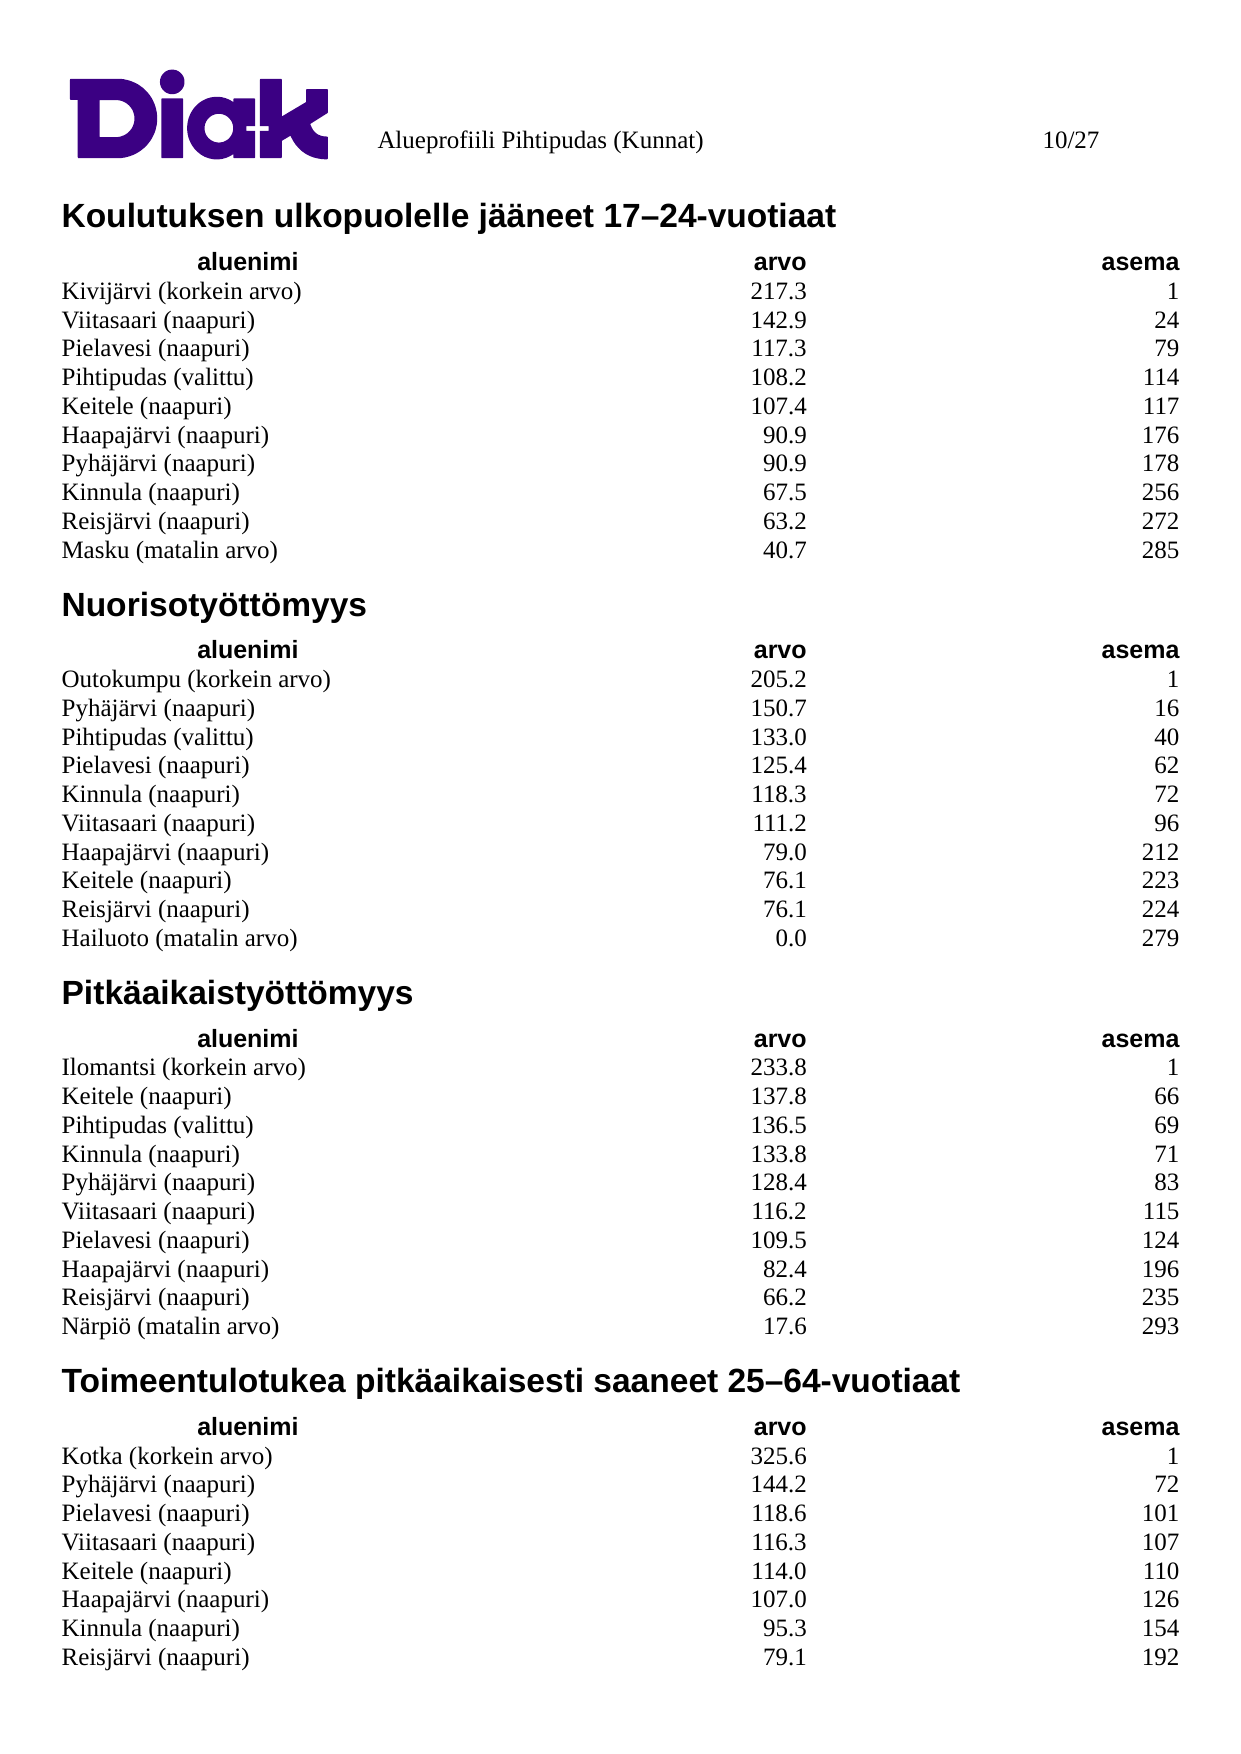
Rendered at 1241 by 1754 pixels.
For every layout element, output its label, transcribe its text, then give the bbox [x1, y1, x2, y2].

table_cell 116.3 [434, 1527, 806, 1556]
subtitle Nuorisotyöttömyys [61, 584, 1179, 623]
table_cell 110 [806, 1556, 1179, 1584]
table_cell Reisjärvi (naapuri) [61, 506, 434, 535]
table_header aluenimi [61, 636, 434, 664]
table_cell 62 [806, 751, 1179, 779]
table_cell Keitele (naapuri) [61, 866, 434, 894]
table_cell 115 [806, 1196, 1179, 1225]
table_cell 107.4 [434, 391, 806, 420]
table_cell 40.7 [434, 535, 806, 563]
table_cell 66.2 [434, 1283, 806, 1311]
table_cell 150.7 [434, 693, 806, 722]
table_cell 279 [806, 923, 1179, 952]
table_cell 111.2 [434, 808, 806, 837]
table_cell Kinnula (naapuri) [61, 779, 434, 808]
table_cell 325.6 [434, 1441, 806, 1469]
table_cell 124 [806, 1225, 1179, 1254]
table_cell 178 [806, 449, 1179, 477]
table_cell Ilomantsi (korkein arvo) [61, 1053, 434, 1081]
table_cell 176 [806, 420, 1179, 448]
table_cell Pielavesi (naapuri) [61, 334, 434, 362]
table_cell 116.2 [434, 1196, 806, 1225]
table_cell 107.0 [434, 1585, 806, 1613]
table_cell 114 [806, 362, 1179, 391]
table_cell 285 [806, 535, 1179, 563]
table_cell 196 [806, 1254, 1179, 1282]
table_cell Pihtipudas (valittu) [61, 722, 434, 751]
table_cell 136.5 [434, 1110, 806, 1139]
table_cell 76.1 [434, 894, 806, 923]
table_cell 142.9 [434, 305, 806, 333]
table_cell 256 [806, 477, 1179, 506]
table_cell 95.3 [434, 1613, 806, 1642]
table_cell Kinnula (naapuri) [61, 477, 434, 506]
table_cell Viitasaari (naapuri) [61, 1196, 434, 1225]
table_cell 235 [806, 1283, 1179, 1311]
table_cell Reisjärvi (naapuri) [61, 1642, 434, 1671]
table_header aluenimi [61, 1024, 434, 1052]
table_cell 107 [806, 1527, 1179, 1556]
table_cell Reisjärvi (naapuri) [61, 894, 434, 923]
table_cell 101 [806, 1498, 1179, 1527]
table_cell 128.4 [434, 1168, 806, 1196]
table_cell Pyhäjärvi (naapuri) [61, 449, 434, 477]
table_cell 117.3 [434, 334, 806, 362]
table_cell Keitele (naapuri) [61, 1081, 434, 1110]
table_cell 96 [806, 808, 1179, 837]
table_cell Kinnula (naapuri) [61, 1139, 434, 1167]
table_cell Outokumpu (korkein arvo) [61, 664, 434, 693]
table_header arvo [434, 247, 806, 276]
subtitle Toimeentulotukea pitkäaikaisesti saaneet 25–64-vuotiaat [61, 1361, 1179, 1399]
table_cell Haapajärvi (naapuri) [61, 837, 434, 866]
table_cell 1 [806, 1441, 1179, 1469]
table_cell Haapajärvi (naapuri) [61, 1254, 434, 1282]
table_cell 117 [806, 391, 1179, 420]
table_cell 24 [806, 305, 1179, 333]
table_cell 205.2 [434, 664, 806, 693]
table_cell 1 [806, 664, 1179, 693]
table_cell 76.1 [434, 866, 806, 894]
table_cell Kivijärvi (korkein arvo) [61, 276, 434, 305]
table_cell 79 [806, 334, 1179, 362]
table_cell Haapajärvi (naapuri) [61, 1585, 434, 1613]
subtitle Koulutuksen ulkopuolelle jääneet 17–24-vuotiaat [61, 196, 1179, 235]
table_cell 16 [806, 693, 1179, 722]
table_cell Keitele (naapuri) [61, 391, 434, 420]
table_cell 192 [806, 1642, 1179, 1671]
table_cell Masku (matalin arvo) [61, 535, 434, 563]
table_header arvo [434, 1024, 806, 1052]
table_cell Närpiö (matalin arvo) [61, 1311, 434, 1340]
table_cell Viitasaari (naapuri) [61, 305, 434, 333]
table_cell 66 [806, 1081, 1179, 1110]
table_cell Pyhäjärvi (naapuri) [61, 693, 434, 722]
table_header asema [806, 247, 1179, 276]
table_cell Pihtipudas (valittu) [61, 362, 434, 391]
table_cell Pyhäjärvi (naapuri) [61, 1470, 434, 1498]
table_cell 72 [806, 779, 1179, 808]
table_cell Pihtipudas (valittu) [61, 1110, 434, 1139]
table_cell 217.3 [434, 276, 806, 305]
table_header asema [806, 1024, 1179, 1052]
table_cell 109.5 [434, 1225, 806, 1254]
table_header arvo [434, 636, 806, 664]
table_cell Keitele (naapuri) [61, 1556, 434, 1584]
table_cell 126 [806, 1585, 1179, 1613]
table_cell 1 [806, 276, 1179, 305]
table_cell 224 [806, 894, 1179, 923]
table_cell 90.9 [434, 420, 806, 448]
table_cell 40 [806, 722, 1179, 751]
table_cell Kotka (korkein arvo) [61, 1441, 434, 1469]
table_cell 212 [806, 837, 1179, 866]
table_cell 118.3 [434, 779, 806, 808]
table_cell Haapajärvi (naapuri) [61, 420, 434, 448]
table_cell 90.9 [434, 449, 806, 477]
table_cell 223 [806, 866, 1179, 894]
table_cell 1 [806, 1053, 1179, 1081]
table_cell 63.2 [434, 506, 806, 535]
table_cell 0.0 [434, 923, 806, 952]
table_cell Kinnula (naapuri) [61, 1613, 434, 1642]
table_cell 108.2 [434, 362, 806, 391]
table_cell 79.1 [434, 1642, 806, 1671]
table_cell 71 [806, 1139, 1179, 1167]
table_cell Hailuoto (matalin arvo) [61, 923, 434, 952]
table_cell 118.6 [434, 1498, 806, 1527]
table_cell 125.4 [434, 751, 806, 779]
table_header aluenimi [61, 247, 434, 276]
table_cell 114.0 [434, 1556, 806, 1584]
table_cell 83 [806, 1168, 1179, 1196]
table_cell 67.5 [434, 477, 806, 506]
table_cell 17.6 [434, 1311, 806, 1340]
table_cell Pielavesi (naapuri) [61, 751, 434, 779]
table_header arvo [434, 1412, 806, 1441]
subtitle Pitkäaikaistyöttömyys [61, 973, 1179, 1011]
table_cell 69 [806, 1110, 1179, 1139]
table_cell Pielavesi (naapuri) [61, 1225, 434, 1254]
table_cell Reisjärvi (naapuri) [61, 1283, 434, 1311]
table_cell Pyhäjärvi (naapuri) [61, 1168, 434, 1196]
table_cell 144.2 [434, 1470, 806, 1498]
table_header aluenimi [61, 1412, 434, 1441]
table_header asema [806, 636, 1179, 664]
table_cell 79.0 [434, 837, 806, 866]
table_cell 133.8 [434, 1139, 806, 1167]
table_cell Viitasaari (naapuri) [61, 808, 434, 837]
table_cell 272 [806, 506, 1179, 535]
table_cell 293 [806, 1311, 1179, 1340]
table_cell 137.8 [434, 1081, 806, 1110]
table_cell 82.4 [434, 1254, 806, 1282]
table_cell 72 [806, 1470, 1179, 1498]
table_header asema [806, 1412, 1179, 1441]
table_cell 133.0 [434, 722, 806, 751]
table_cell 154 [806, 1613, 1179, 1642]
table_cell 233.8 [434, 1053, 806, 1081]
table_cell Pielavesi (naapuri) [61, 1498, 434, 1527]
table_cell Viitasaari (naapuri) [61, 1527, 434, 1556]
